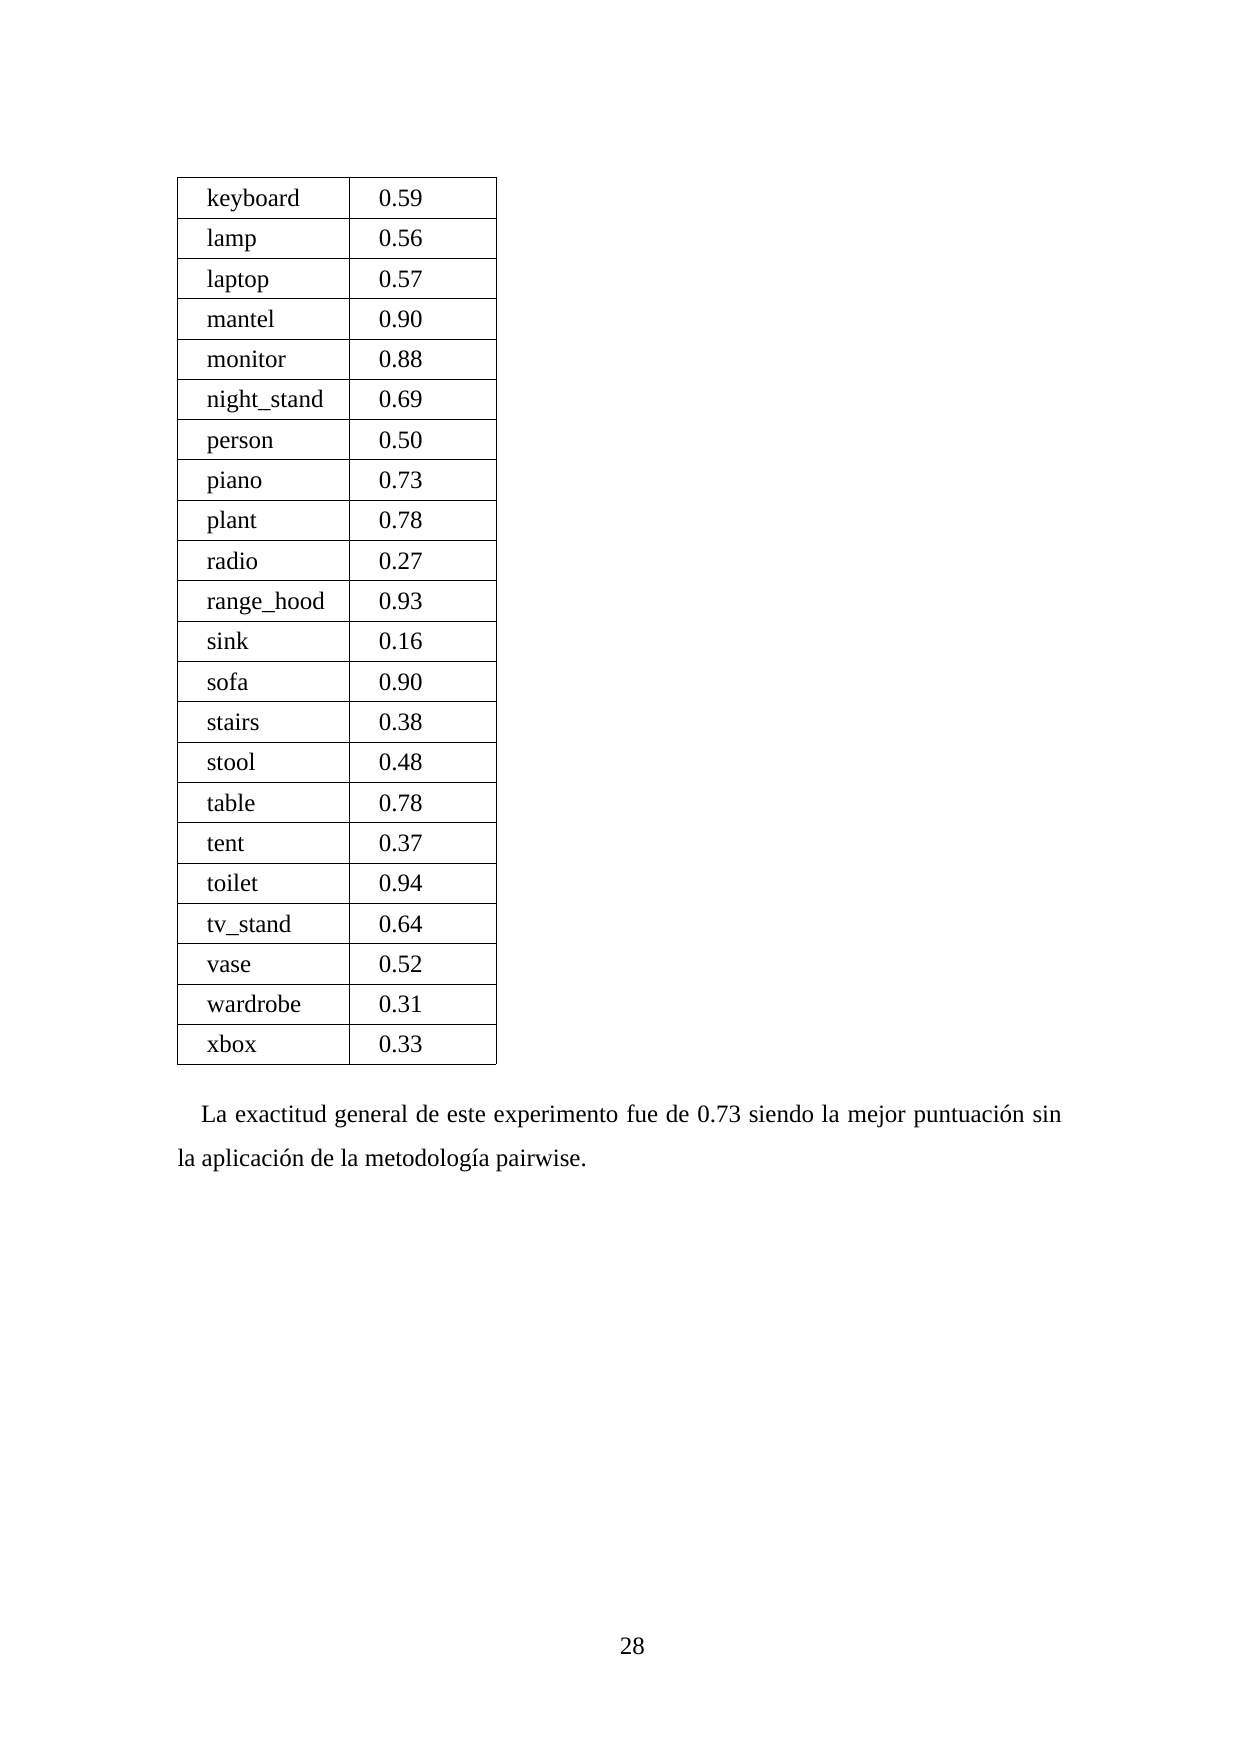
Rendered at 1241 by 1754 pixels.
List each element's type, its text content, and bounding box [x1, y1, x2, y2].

table_cell 0.64 [350, 904, 496, 943]
table_cell tent [178, 823, 349, 862]
table_cell stairs [178, 702, 349, 742]
table_cell 0.56 [350, 219, 496, 258]
table_cell 0.88 [350, 340, 496, 379]
table_cell 0.48 [350, 743, 496, 782]
table_cell 0.38 [350, 702, 496, 742]
table_cell wardrobe [178, 985, 349, 1024]
table_cell xbox [178, 1025, 349, 1064]
table_cell laptop [178, 259, 349, 298]
table_cell monitor [178, 340, 349, 379]
table_cell range_hood [178, 581, 349, 621]
table_cell lamp [178, 219, 349, 258]
table_cell radio [178, 541, 349, 580]
table_cell 0.78 [350, 783, 496, 822]
table_cell 0.27 [350, 541, 496, 580]
table_cell 0.90 [350, 662, 496, 701]
table_cell 0.94 [350, 864, 496, 903]
table_cell sink [178, 622, 349, 661]
text La exactitud general de este experimento fue de 0.73 siendo la mejor puntuación sin la aplicación de la metodología pairwise. [177, 1099, 1063, 1171]
table_cell sofa [178, 662, 349, 701]
table_cell table [178, 783, 349, 822]
table_cell 0.93 [350, 581, 496, 621]
table_cell 0.59 [350, 178, 496, 217]
table_cell mantel [178, 299, 349, 338]
table_cell night_stand [178, 380, 349, 419]
table_cell 0.31 [350, 985, 496, 1024]
table_cell 0.16 [350, 622, 496, 661]
table_cell 0.50 [350, 420, 496, 459]
table_cell 0.57 [350, 259, 496, 298]
table_cell toilet [178, 864, 349, 903]
table_cell tv_stand [178, 904, 349, 943]
table_cell 0.73 [350, 460, 496, 500]
table_cell 0.78 [350, 501, 496, 540]
table_cell 0.52 [350, 944, 496, 983]
table_cell vase [178, 944, 349, 983]
table_cell piano [178, 460, 349, 500]
table_cell stool [178, 743, 349, 782]
table_cell 0.69 [350, 380, 496, 419]
table_cell 0.33 [350, 1025, 496, 1064]
table_cell 0.90 [350, 299, 496, 338]
table_cell plant [178, 501, 349, 540]
table_cell keyboard [178, 178, 349, 217]
table_cell person [178, 420, 349, 459]
table_cell 0.37 [350, 823, 496, 862]
